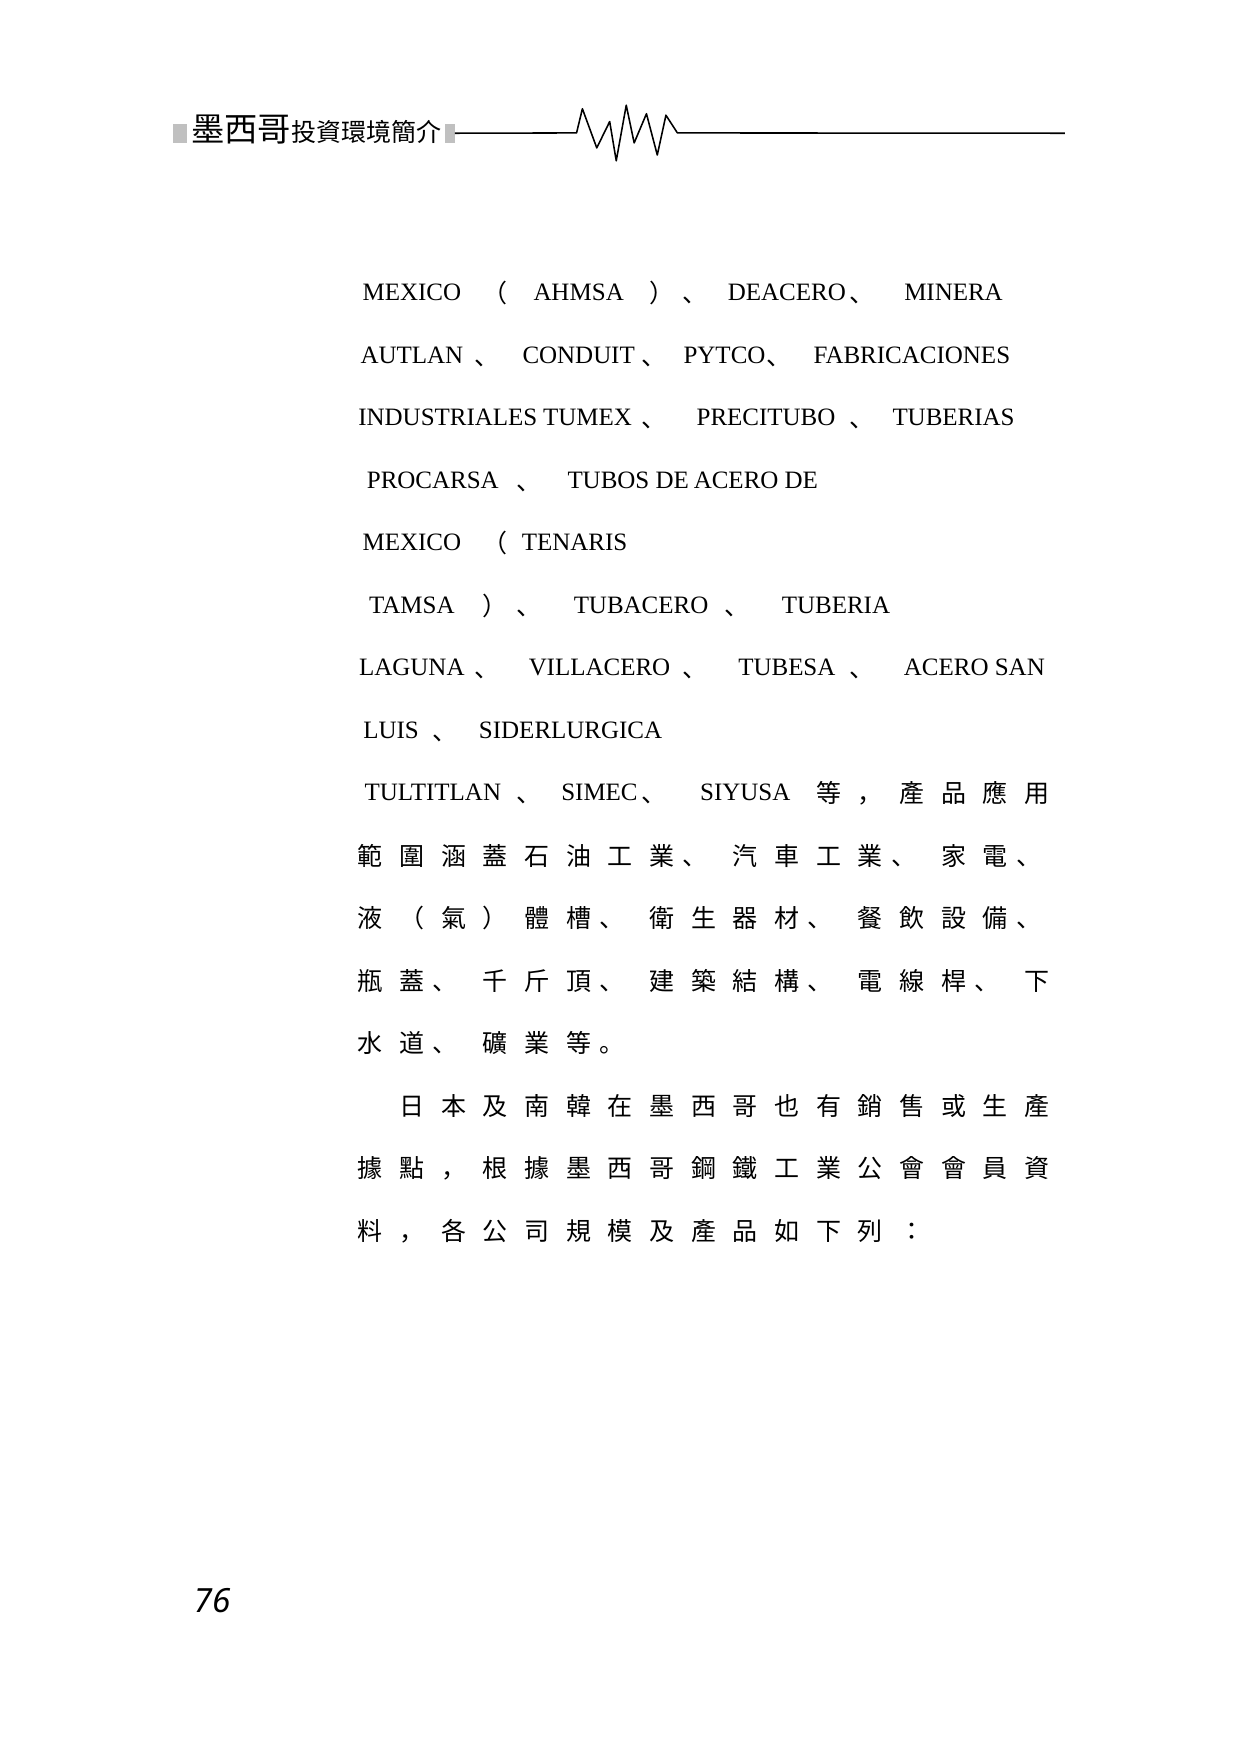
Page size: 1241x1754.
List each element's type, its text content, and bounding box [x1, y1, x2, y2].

text 日本及南韓在墨西哥也有銷售或生產據點，根據墨西哥鋼鐵工業公會會員資料，各公司規模及產品如下列： [330, 1063, 1058, 1250]
text MEXICO（AHMSA）、DEACERO、MINERA AUTLAN、CONDUIT、PYTCO、FABRICACIONES INDUSTRIALES TUMEX、PRECITUBO、TUBERIAS PROCARSA、TUBOS DE ACERO DE MEXICO（TENARIS TAMSA）、TUBACERO、TUBERIA LAGUNA、VILLACERO、TUBESA、ACERO SAN LUIS、SIDERLURGICA TULTITLAN、SIMEC、SIYUSA等，產品應用範圍涵蓋石油工業、汽車工業、家電、液（氣）體槽、衛生器材、餐飲設備、瓶蓋、千斤頂、建築結構、電線桿、下水道、礦業等。 [330, 250, 1058, 1063]
